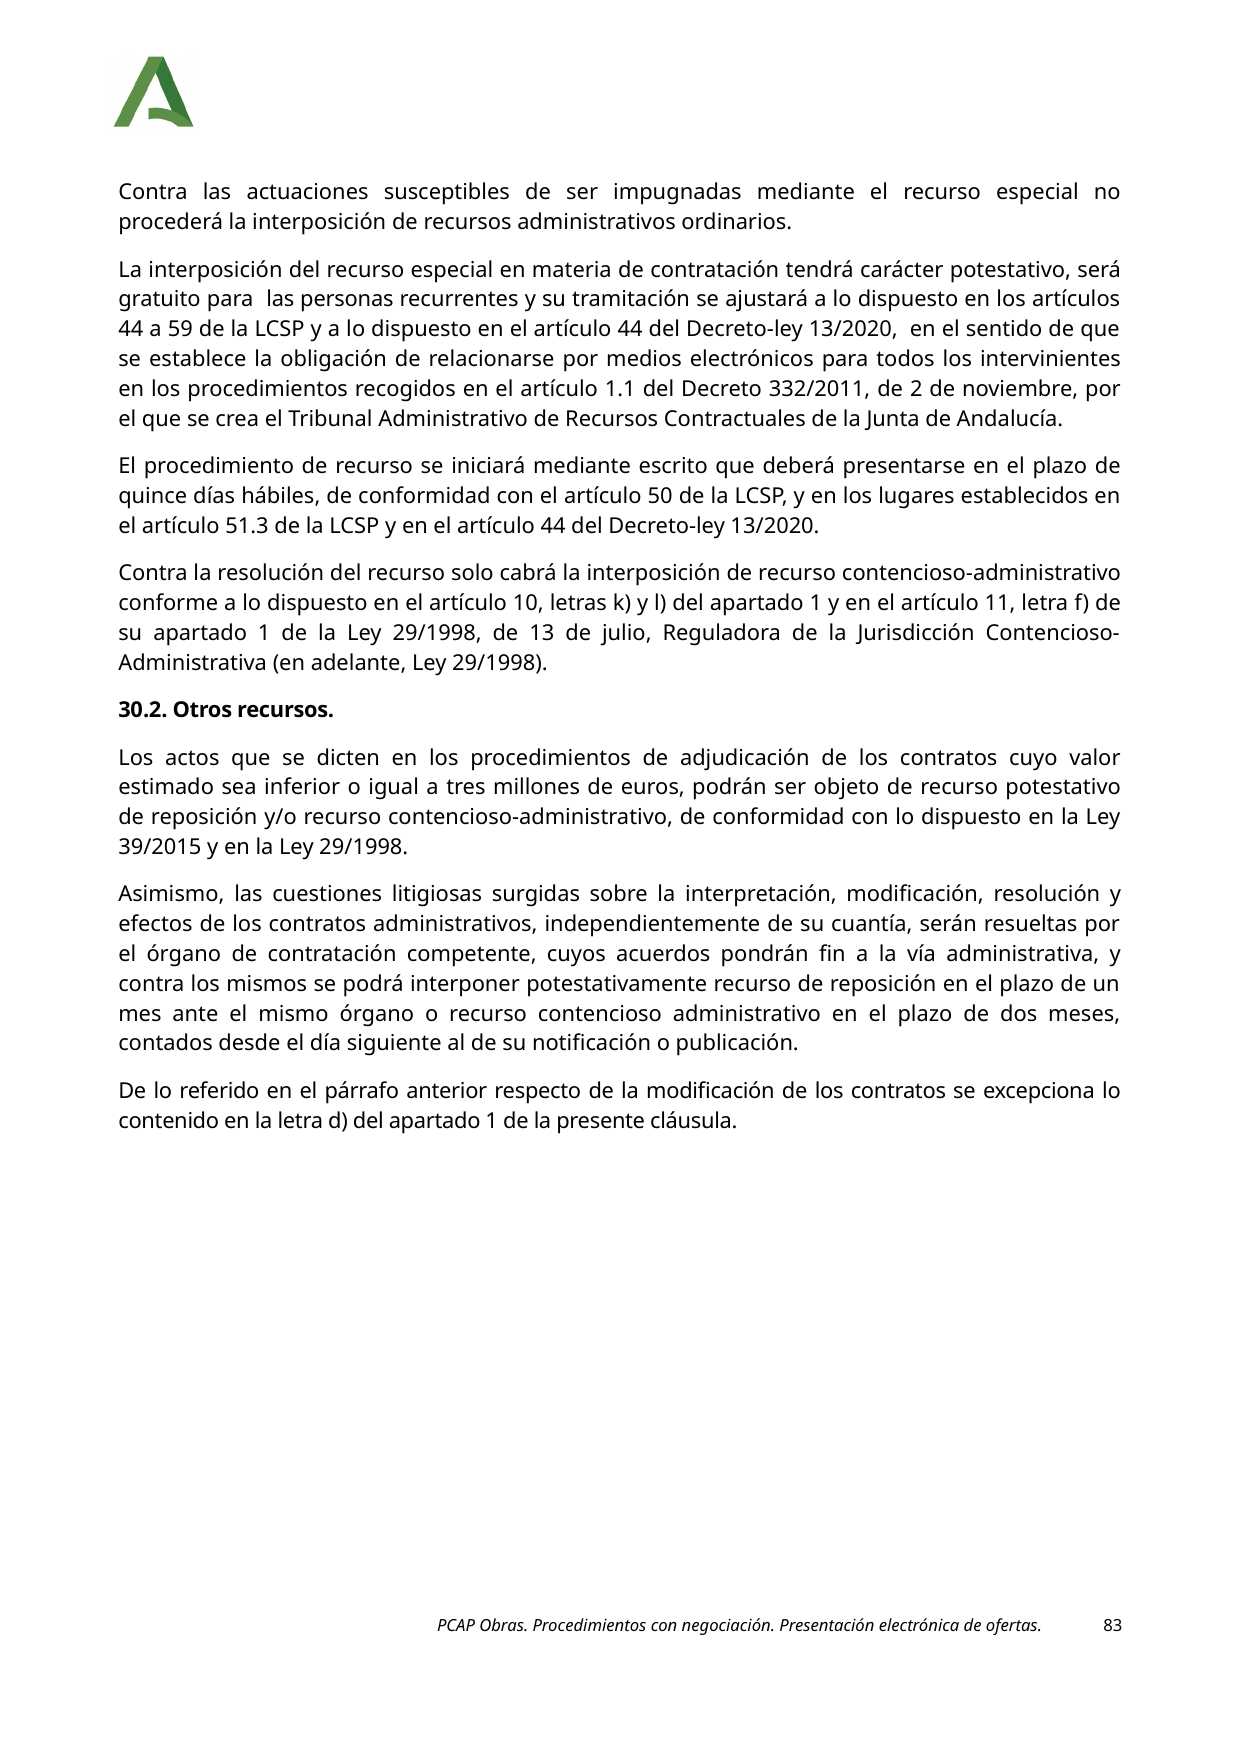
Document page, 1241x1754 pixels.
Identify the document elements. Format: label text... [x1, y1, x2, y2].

picture [109, 52, 198, 131]
text El procedimiento de recurso se iniciará mediante escrito que deberá presentarse en el plazo de quince días hábiles, de conformidad con el artículo 50 de la LCSP, y en los lugares establecidos en el artículo 51.3 de la LCSP y en el artículo 44 del Decreto-ley 13/2020. [118, 450, 1122, 539]
text La interposición del recurso especial en materia de contratación tendrá carácter potestativo, será gratuito para las personas recurrentes y su tramitación se ajustará a lo dispuesto en los artículos 44 a 59 de la LCSP y a lo dispuesto en el artículo 44 del Decreto-ley 13/2020, en el sentido de que se establece la obligación de relacionarse por medios electrónicos para todos los intervinientes en los procedimientos recogidos en el artículo 1.1 del Decreto 332/2011, de 2 de noviembre, por el que se crea el Tribunal Administrativo de Recursos Contractuales de la Junta de Andalucía. [118, 254, 1122, 432]
text De lo referido en el párrafo anterior respecto de la modificación de los contratos se excepciona lo contenido en la letra d) del apartado 1 de la presente cláusula. [118, 1075, 1122, 1134]
text Asimismo, las cuestiones litigiosas surgidas sobre la interpretación, modificación, resolución y efectos de los contratos administrativos, independientemente de su cuantía, serán resueltas por el órgano de contratación competente, cuyos acuerdos pondrán fin a la vía administrativa, y contra los mismos se podrá interponer potestativamente recurso de reposición en el plazo de un mes ante el mismo órgano o recurso contencioso administrativo en el plazo de dos meses, contados desde el día siguiente al de su notificación o publicación. [118, 878, 1122, 1057]
text Los actos que se dicten en los procedimientos de adjudicación de los contratos cuyo valor estimado sea inferior o igual a tres millones de euros, podrán ser objeto de recurso potestativo de reposición y/o recurso contencioso-administrativo, de conformidad con lo dispuesto en la Ley 39/2015 y en la Ley 29/1998. [118, 742, 1122, 861]
subtitle 30.2. Otros recursos. [118, 694, 1122, 724]
text Contra la resolución del recurso solo cabrá la interposición de recurso contencioso-administrativo conforme a lo dispuesto en el artículo 10, letras k) y l) del apartado 1 y en el artículo 11, letra f) de su apartado 1 de la Ley 29/1998, de 13 de julio, Reguladora de la Jurisdicción Contencioso-Administrativa (en adelante, Ley 29/1998). [118, 557, 1122, 676]
text Contra las actuaciones susceptibles de ser impugnadas mediante el recurso especial no procederá la interposición de recursos administrativos ordinarios. [118, 176, 1122, 236]
